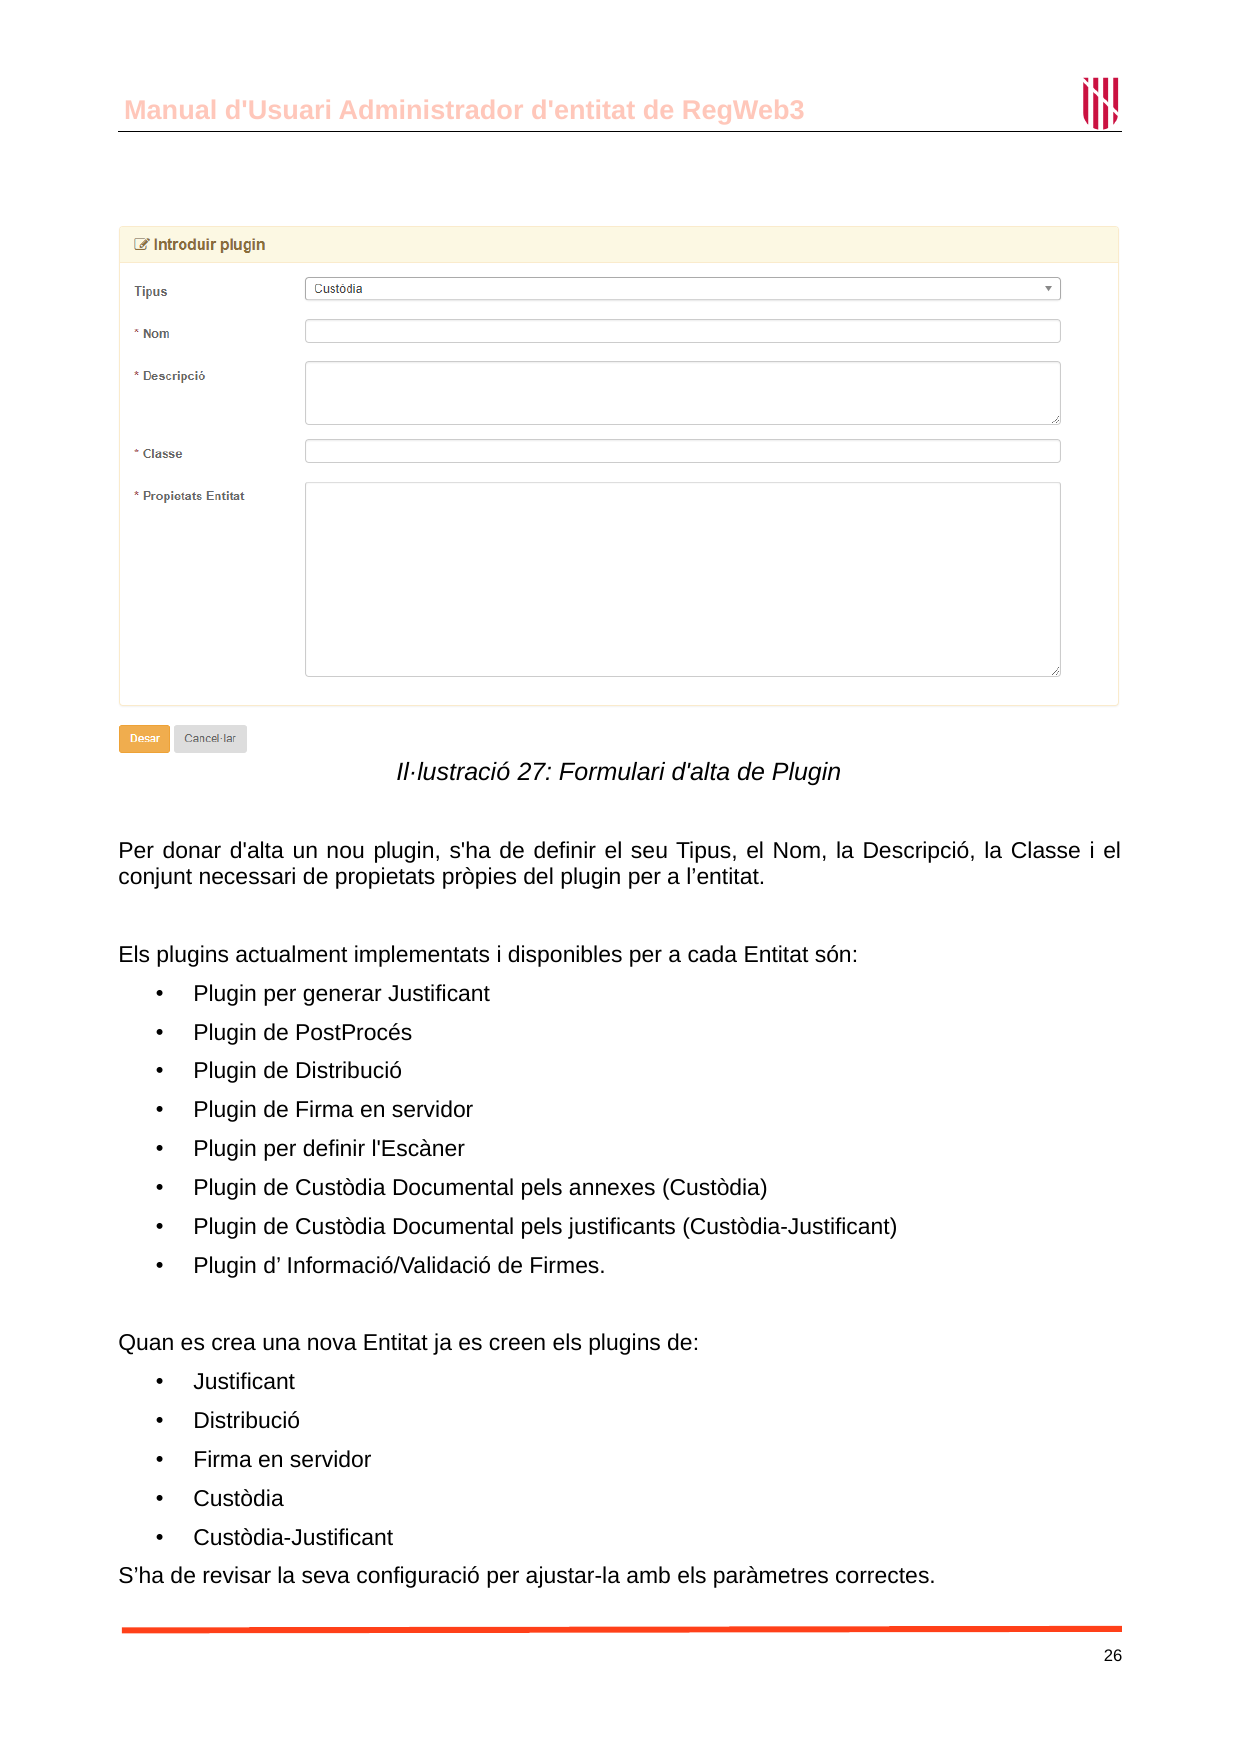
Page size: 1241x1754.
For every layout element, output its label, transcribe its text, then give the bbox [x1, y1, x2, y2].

list Firma en servidor [156, 1446, 1122, 1472]
list Plugin de Custòdia Documental pels justificants (Custòdia-Justificant) [156, 1213, 1122, 1239]
list Plugin per generar Justificant [156, 979, 1122, 1006]
text Il·lustració 27: Formulari d'alta de Plugin [118, 757, 1122, 785]
list Custòdia [156, 1485, 1122, 1511]
list Plugin de PostProcés [156, 1018, 1122, 1045]
text Per donar d'alta un nou plugin, s'ha de definir el seu Tipus, el Nom, la Descripció, la Classe i el conjunt necessari de propietats pròpies del plugin per a l’entitat. [118, 837, 1122, 889]
list Plugin per definir l'Escàner [156, 1135, 1122, 1161]
text S’ha de revisar la seva configuració per ajustar-la amb els paràmetres correctes. [118, 1562, 1122, 1589]
list Distribució [156, 1407, 1122, 1433]
text Els plugins actualment implementats i disponibles per a cada Entitat són: [118, 941, 1122, 967]
text Quan es crea una nova Entitat ja es creen els plugins de: [118, 1329, 1122, 1356]
list Custòdia-Justificant [156, 1523, 1122, 1550]
list Plugin d’ Informació/Validació de Firmes. [156, 1252, 1122, 1278]
list Justificant [156, 1368, 1122, 1394]
picture [118, 223, 1123, 757]
list Plugin de Firma en servidor [156, 1096, 1122, 1122]
picture [1080, 76, 1121, 131]
list Plugin de Custòdia Documental pels annexes (Custòdia) [156, 1174, 1122, 1200]
list Plugin de Distribució [156, 1057, 1122, 1084]
